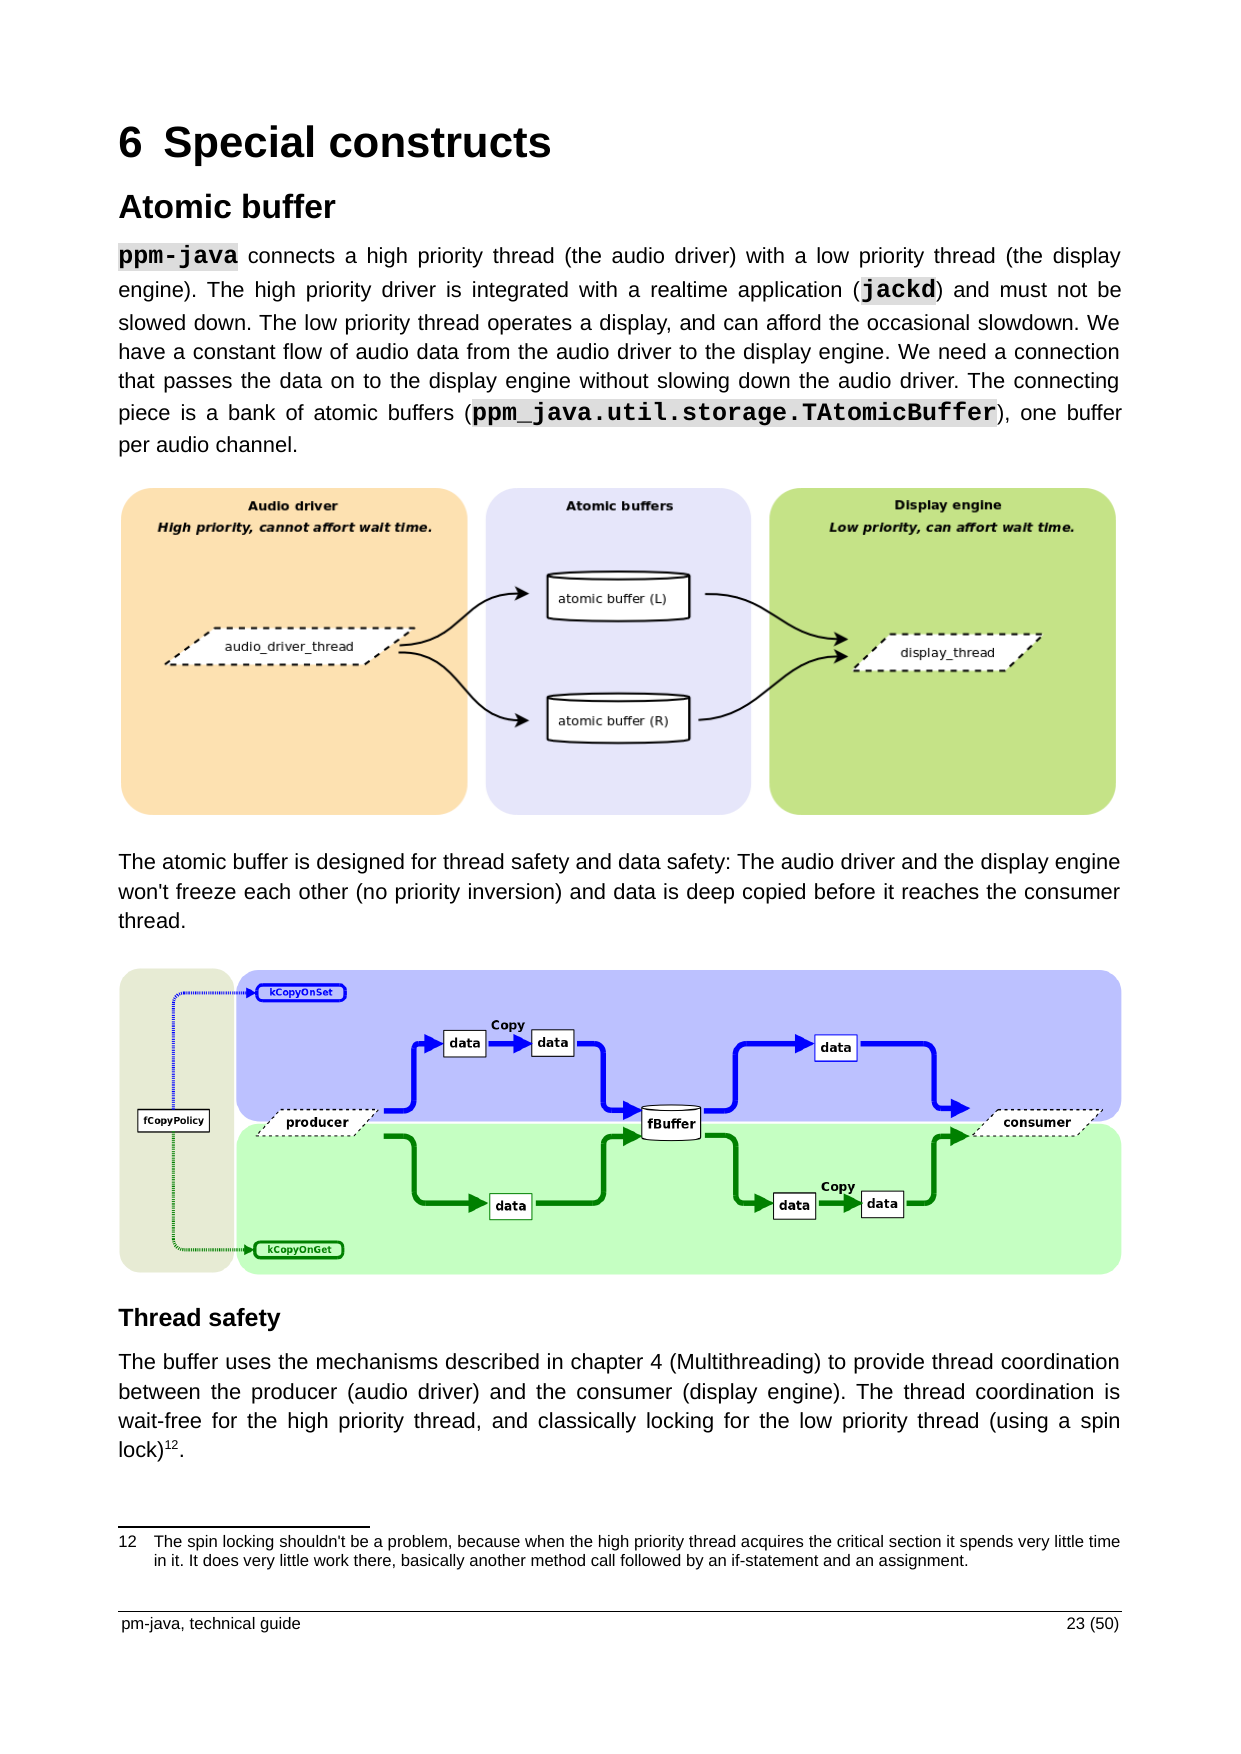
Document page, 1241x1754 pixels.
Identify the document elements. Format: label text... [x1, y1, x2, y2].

subtitle Special constructs [118, 118, 1122, 167]
text The atomic buffer is designed for thread safety and data safety: The audio driver and the display engine won't freeze each other (no priority inversion) and data is deep copied before it reaches the consumer thread. [118, 479, 1122, 933]
text The buffer uses the mechanisms described in chapter 4 (Multithreading) to provide thread coordination between the producer (audio driver) and the consumer (display engine). The thread coordination is wait-free for the high priority thread, and classically locking for the low priority thread (using a spin lock). [118, 1350, 1122, 1462]
text The spin locking shouldn't be a problem, because when the high priority thread acquires the critical section it spends very little time in it. It does very little work there, basically another method call followed by an if-statement and an assignment. [118, 1533, 1122, 1570]
text ppm-java connects a high priority thread (the audio driver) with a low priority thread (the display engine). The high priority driver is integrated with a realtime application (jackd) and must not be slowed down. The low priority thread operates a display, and can afford the occasional slowdown. We have a constant flow of audio data from the audio driver to the display engine. We need a connection that passes the data on to the display engine without slowing down the audio driver. The connecting piece is a bank of atomic buffers (ppm_java.util.storage.TAtomicBuffer), one buffer per audio channel. [118, 243, 1122, 457]
subtitle Atomic buffer [118, 188, 1122, 225]
picture [121, 488, 1119, 816]
picture [118, 967, 1123, 1275]
subtitle Thread safety [118, 1275, 1122, 1332]
